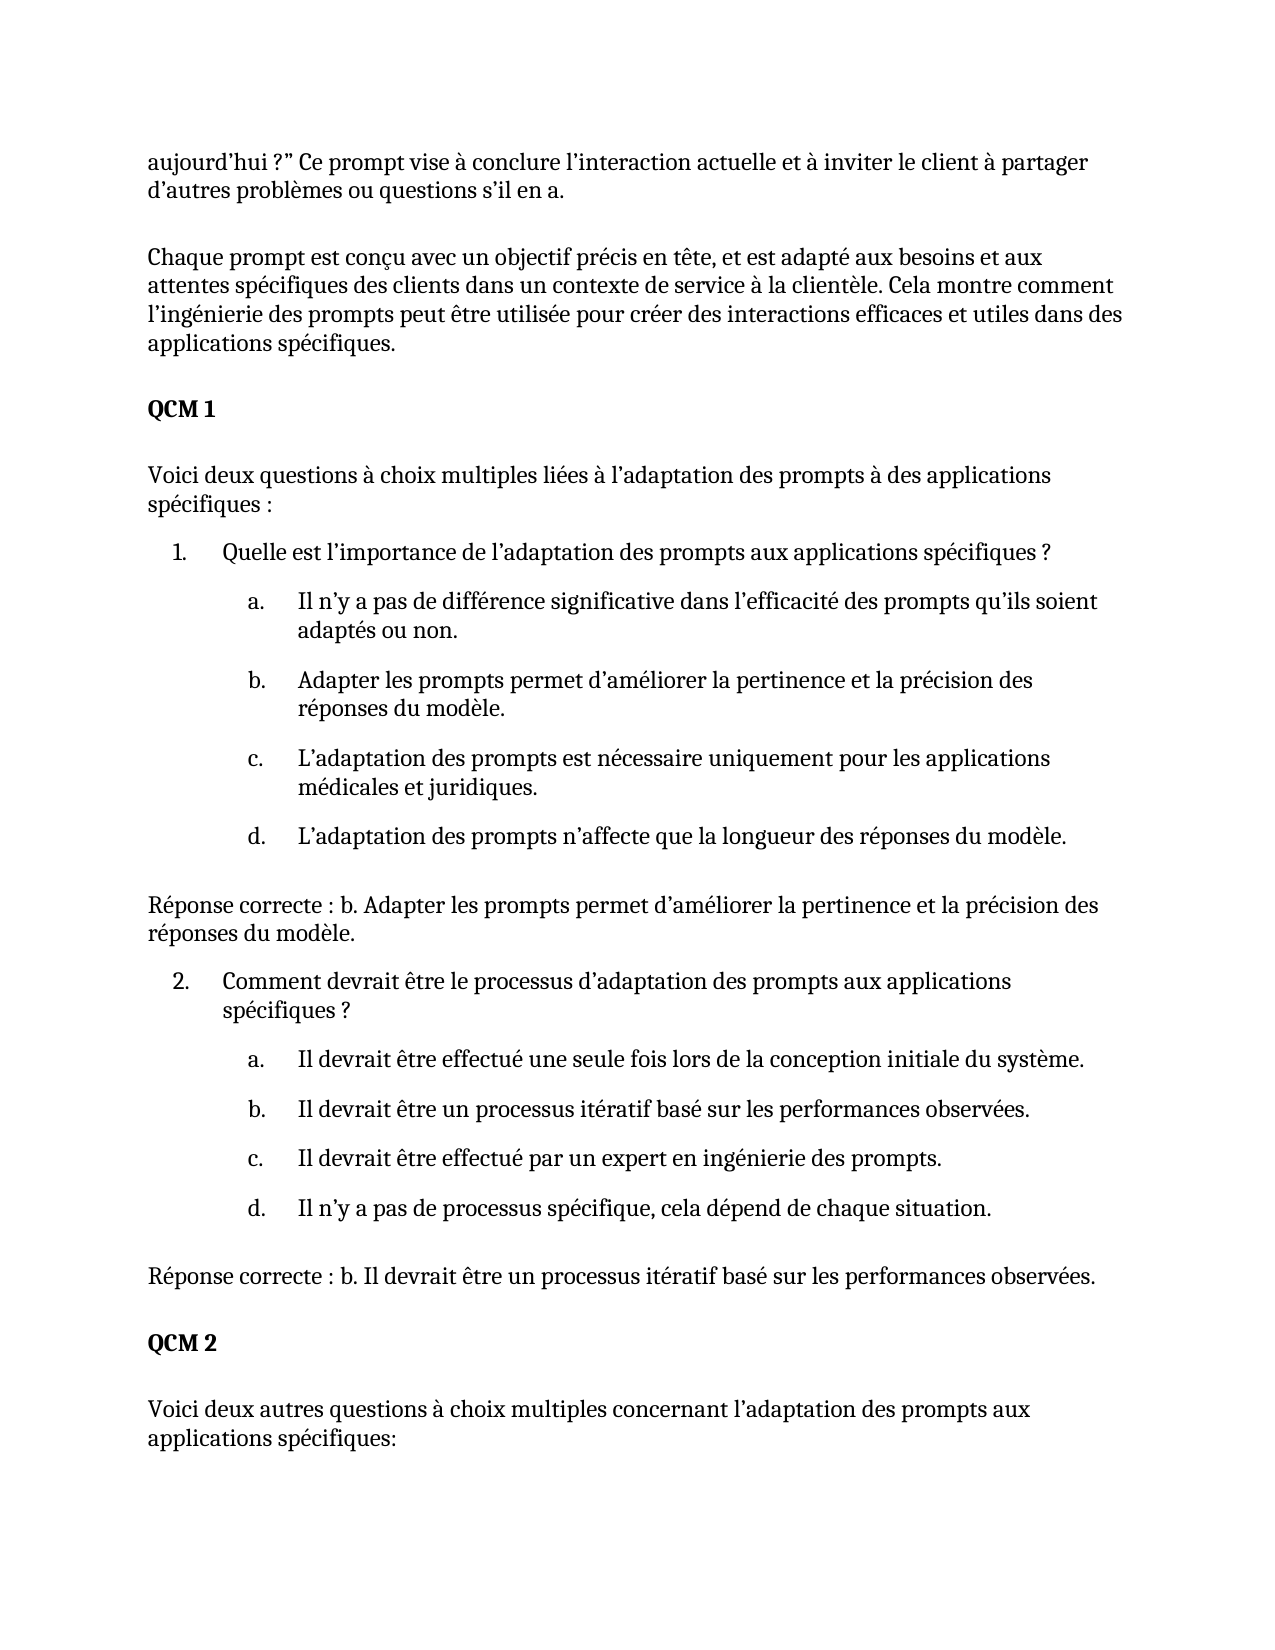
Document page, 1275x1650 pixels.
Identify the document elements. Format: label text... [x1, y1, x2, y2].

list Il devrait être effectué une seule fois lors de la conception initiale du système. [248, 1045, 1127, 1074]
text Chaque prompt est conçu avec un objectif précis en tête, et est adapté aux besoins et aux attentes spécifiques des clients dans un contexte de service à la clientèle. Cela montre comment l’ingénierie des prompts peut être utilisée pour créer des interactions efficaces et utiles dans des applications spécifiques. [148, 243, 1127, 358]
list Adapter les prompts permet d’améliorer la pertinence et la précision des réponses du modèle. [248, 666, 1127, 723]
list L’adaptation des prompts est nécessaire uniquement pour les applications médicales et juridiques. [248, 744, 1127, 801]
text Voici deux questions à choix multiples liées à l’adaptation des prompts à des applications spécifiques : [148, 461, 1127, 519]
list Il devrait être un processus itératif basé sur les performances observées. [248, 1095, 1127, 1123]
list Il n’y a pas de processus spécifique, cela dépend de chaque situation. [248, 1194, 1127, 1223]
text Réponse correcte : b. Adapter les prompts permet d’améliorer la pertinence et la précision des réponses du modèle. [148, 891, 1127, 948]
text QCM 2 [148, 1328, 1127, 1357]
text QCM 1 [148, 395, 1127, 424]
text Voici deux autres questions à choix multiples concernant l’adaptation des prompts aux applications spécifiques: [148, 1395, 1127, 1452]
text aujourd’hui ?” Ce prompt vise à conclure l’interaction actuelle et à inviter le client à partager d’autres problèmes ou questions s’il en a. [148, 148, 1127, 205]
list Comment devrait être le processus d’adaptation des prompts aux applications spécifiques ? [173, 967, 1127, 1024]
list Il devrait être effectué par un expert en ingénierie des prompts. [248, 1144, 1127, 1173]
list Il n’y a pas de différence significative dans l’efficacité des prompts qu’ils soient adaptés ou non. [248, 587, 1127, 645]
text Réponse correcte : b. Il devrait être un processus itératif basé sur les performances observées. [148, 1262, 1127, 1291]
list Quelle est l’importance de l’adaptation des prompts aux applications spécifiques ? [173, 538, 1127, 566]
list L’adaptation des prompts n’affecte que la longueur des réponses du modèle. [248, 822, 1127, 851]
